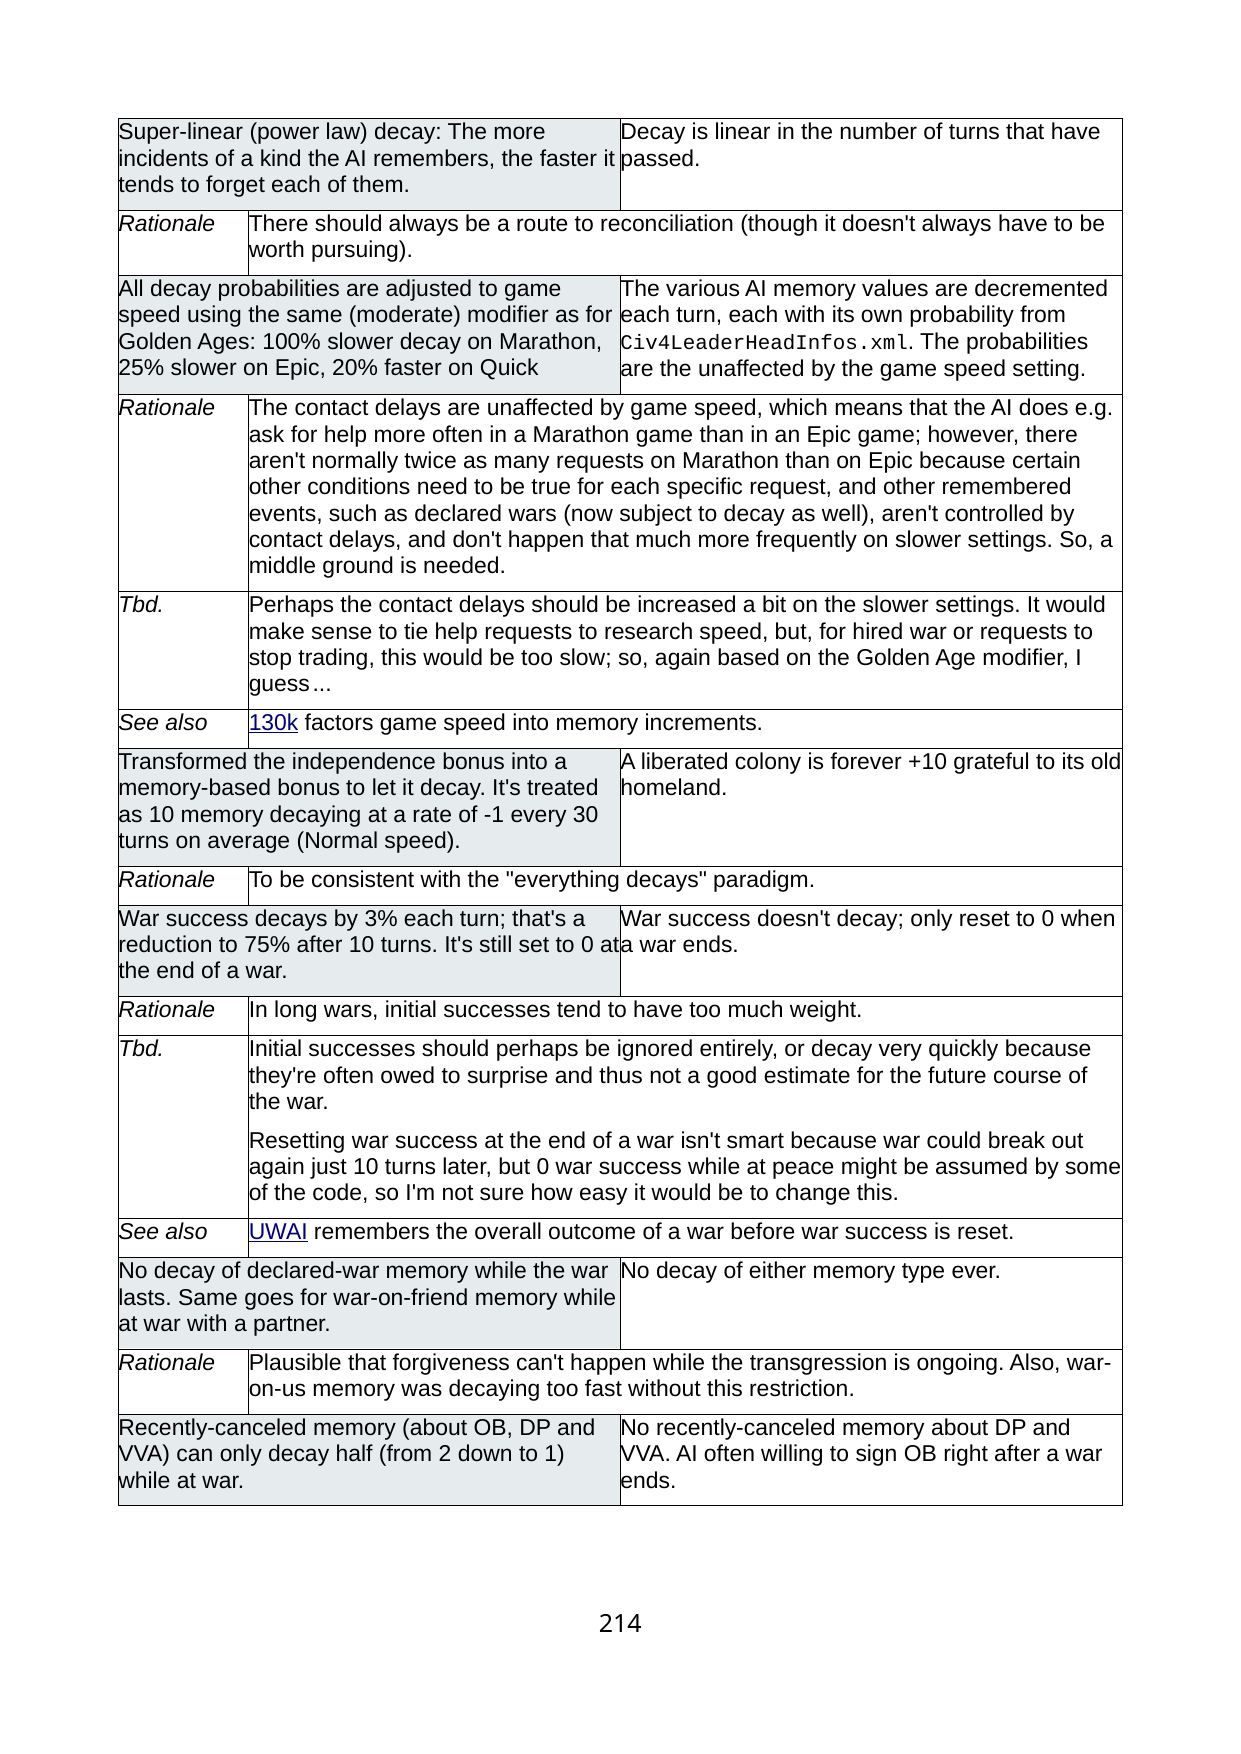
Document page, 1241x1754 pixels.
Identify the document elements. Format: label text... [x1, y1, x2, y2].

table_cell UWAI remembers the overall outcome of a war before war success is reset. [249, 1219, 1122, 1257]
table_cell Plausible that forgiveness can't happen while the transgression is ongoing. Also, war-on-us memory was decaying too fast without this restriction. [249, 1350, 1122, 1414]
table_cell Super-linear (power law) decay: The more incidents of a kind the AI remembers, the faster it tends to forget each of them. [119, 119, 620, 210]
table_cell Tbd. [119, 1036, 248, 1218]
table_cell No decay of either memory type ever. [621, 1258, 1122, 1348]
table_cell Rationale [119, 997, 248, 1035]
table_cell There should always be a route to reconciliation (though it doesn't always have to be worth pursuing). [249, 211, 1122, 275]
table_cell Rationale [119, 1350, 248, 1414]
table_cell Recently-canceled memory (about OB, DP and VVA) can only decay half (from 2 down to 1) while at war. [119, 1415, 620, 1505]
table_cell No decay of declared-war memory while the war lasts. Same goes for war-on-friend memory while at war with a partner. [119, 1258, 620, 1348]
table_cell To be consistent with the "everything decays" paradigm. [249, 867, 1122, 905]
table_cell All decay probabilities are adjusted to game speed using the same (moderate) modifier as for Golden Ages: 100% slower decay on Marathon, 25% slower on Epic, 20% faster on Quick [119, 276, 620, 394]
table_cell Rationale [119, 395, 248, 591]
table_cell Perhaps the contact delays should be increased a bit on the slower settings. It would make sense to tie help requests to research speed, but, for hired war or requests to stop trading, this would be too slow; so, again based on the Golden Age modifier, I guess ... [249, 592, 1122, 709]
table_cell A liberated colony is forever +10 grateful to its old homeland. [621, 749, 1122, 866]
table_cell No recently-canceled memory about DP and VVA. AI often willing to sign OB right after a war ends. [621, 1415, 1122, 1505]
table_cell Transformed the independence bonus into a memory-based bonus to let it decay. It's treated as 10 memory decaying at a rate of -1 every 30 turns on average (Normal speed). [119, 749, 620, 866]
table_cell 130k factors game speed into memory increments. [249, 710, 1122, 748]
table_cell In long wars, initial successes tend to have too much weight. [249, 997, 1122, 1035]
table_cell Tbd. [119, 592, 248, 709]
table_cell War success doesn't decay; only reset to 0 when a war ends. [621, 906, 1122, 996]
table_cell See also [119, 1219, 248, 1257]
table_cell Rationale [119, 867, 248, 905]
table_cell Initial successes should perhaps be ignored entirely, or decay very quickly because they're often owed to surprise and thus not a good estimate for the future course of the war. Resetting war success at the end of a war isn't smart because war could break out again just 10 turns later, but 0 war success while at peace might be assumed by some of the code, so I'm not sure how easy it would be to change this. [249, 1036, 1122, 1218]
table_cell War success decays by 3% each turn; that's a reduction to 75% after 10 turns. It's still set to 0 at the end of a war. [119, 906, 620, 996]
table_cell Rationale [119, 211, 248, 275]
table_cell See also [119, 710, 248, 748]
table_cell The various AI memory values are decremented each turn, each with its own probability from Civ4LeaderHeadInfos.xml. The probabilities are the unaffected by the game speed setting. [621, 276, 1122, 394]
table_cell Decay is linear in the number of turns that have passed. [621, 119, 1122, 210]
table_cell The contact delays are unaffected by game speed, which means that the AI does e.g. ask for help more often in a Marathon game than in an Epic game; however, there aren't normally twice as many requests on Marathon than on Epic because certain other conditions need to be true for each specific request, and other remembered events, such as declared wars (now subject to decay as well), aren't controlled by contact delays, and don't happen that much more frequently on slower settings. So, a middle ground is needed. [249, 395, 1122, 591]
